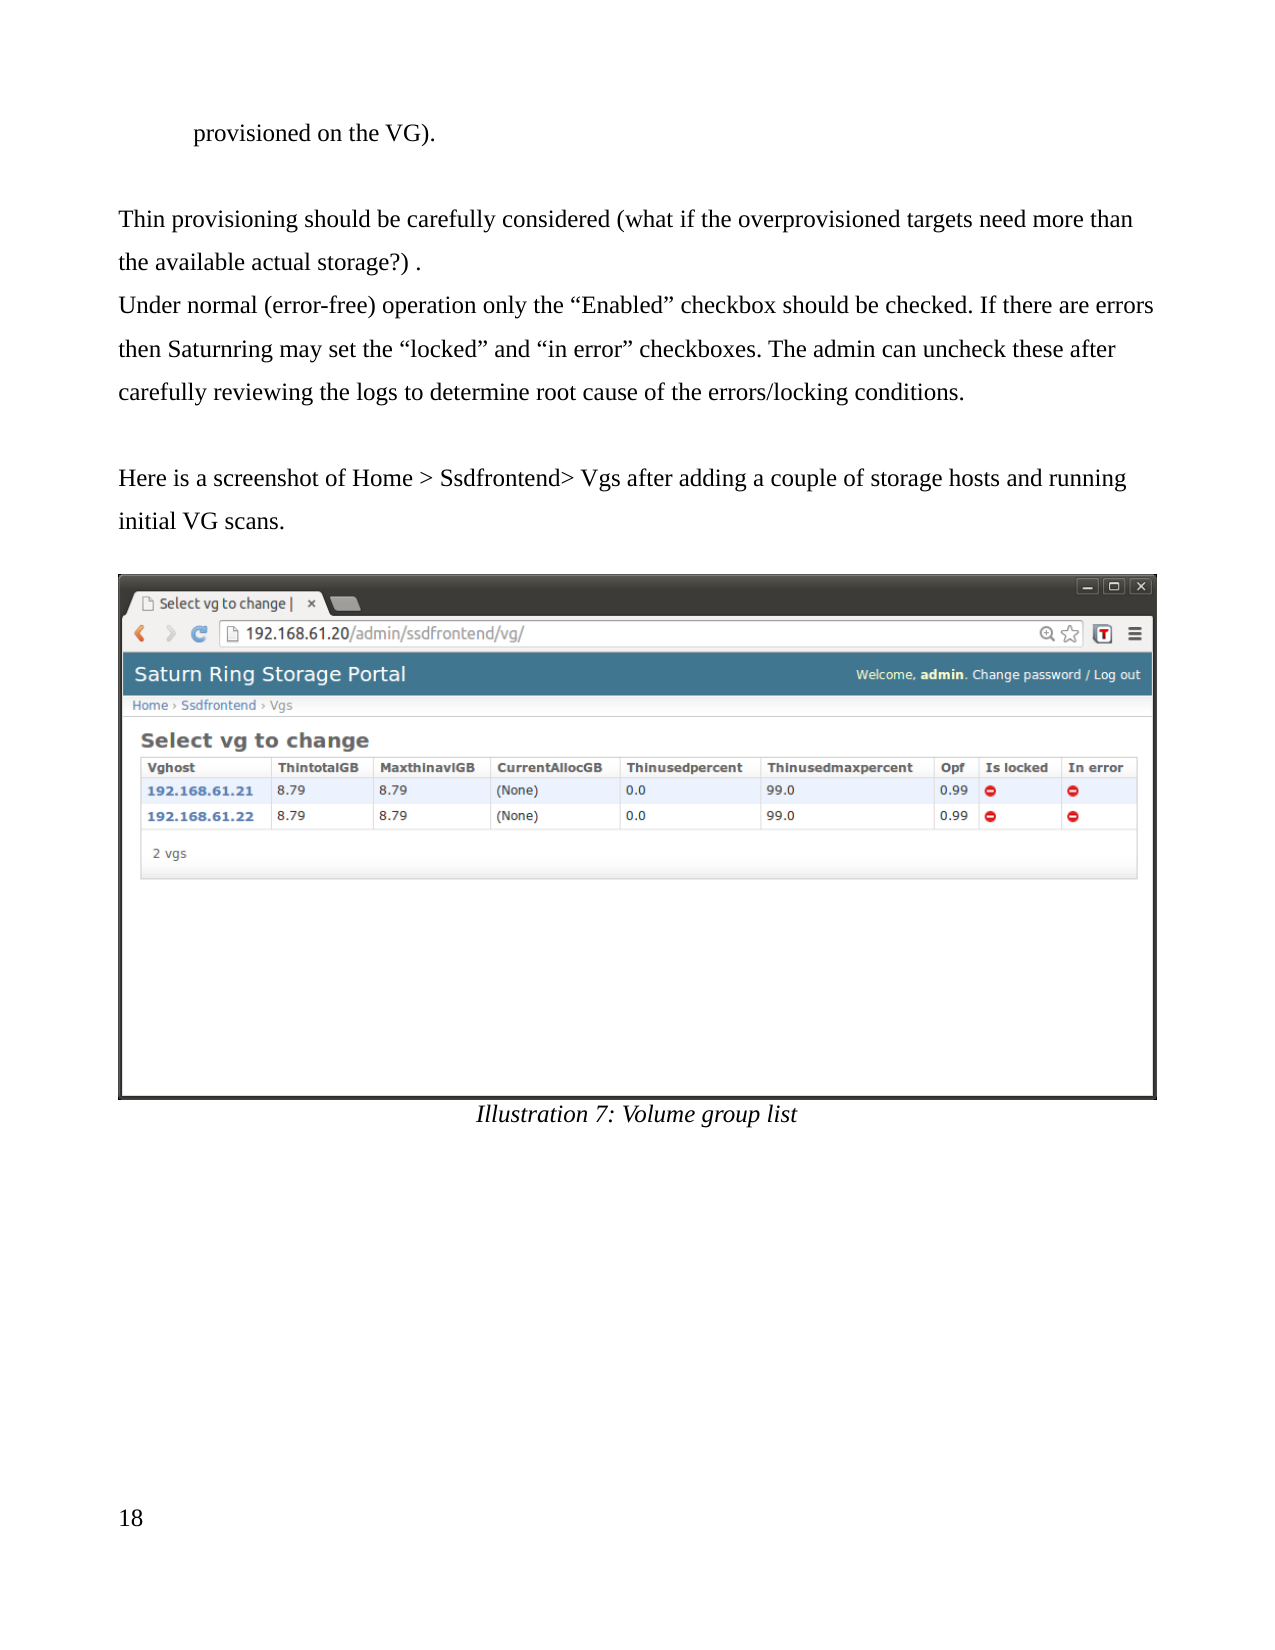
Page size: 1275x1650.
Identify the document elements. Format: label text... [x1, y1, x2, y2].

list provisioned on the VG). [156, 118, 1157, 147]
text Here is a screenshot of Home > Ssdfrontend> Vgs after adding a couple of storage hosts and running initial VG scans. [118, 463, 1157, 535]
text Thin provisioning should be carefully considered (what if the overprovisioned targets need more than the available actual storage?) . [118, 204, 1157, 276]
text Illustration 7: Volume group list [118, 1100, 1157, 1128]
picture [118, 574, 1157, 1100]
text Under normal (error-free) operation only the “Enabled” checkbox should be checked. If there are errors then Saturnring may set the “locked” and “in error” checkboxes. The admin can uncheck these after carefully reviewing the logs to determine root cause of the errors/locking conditions. [118, 291, 1157, 406]
